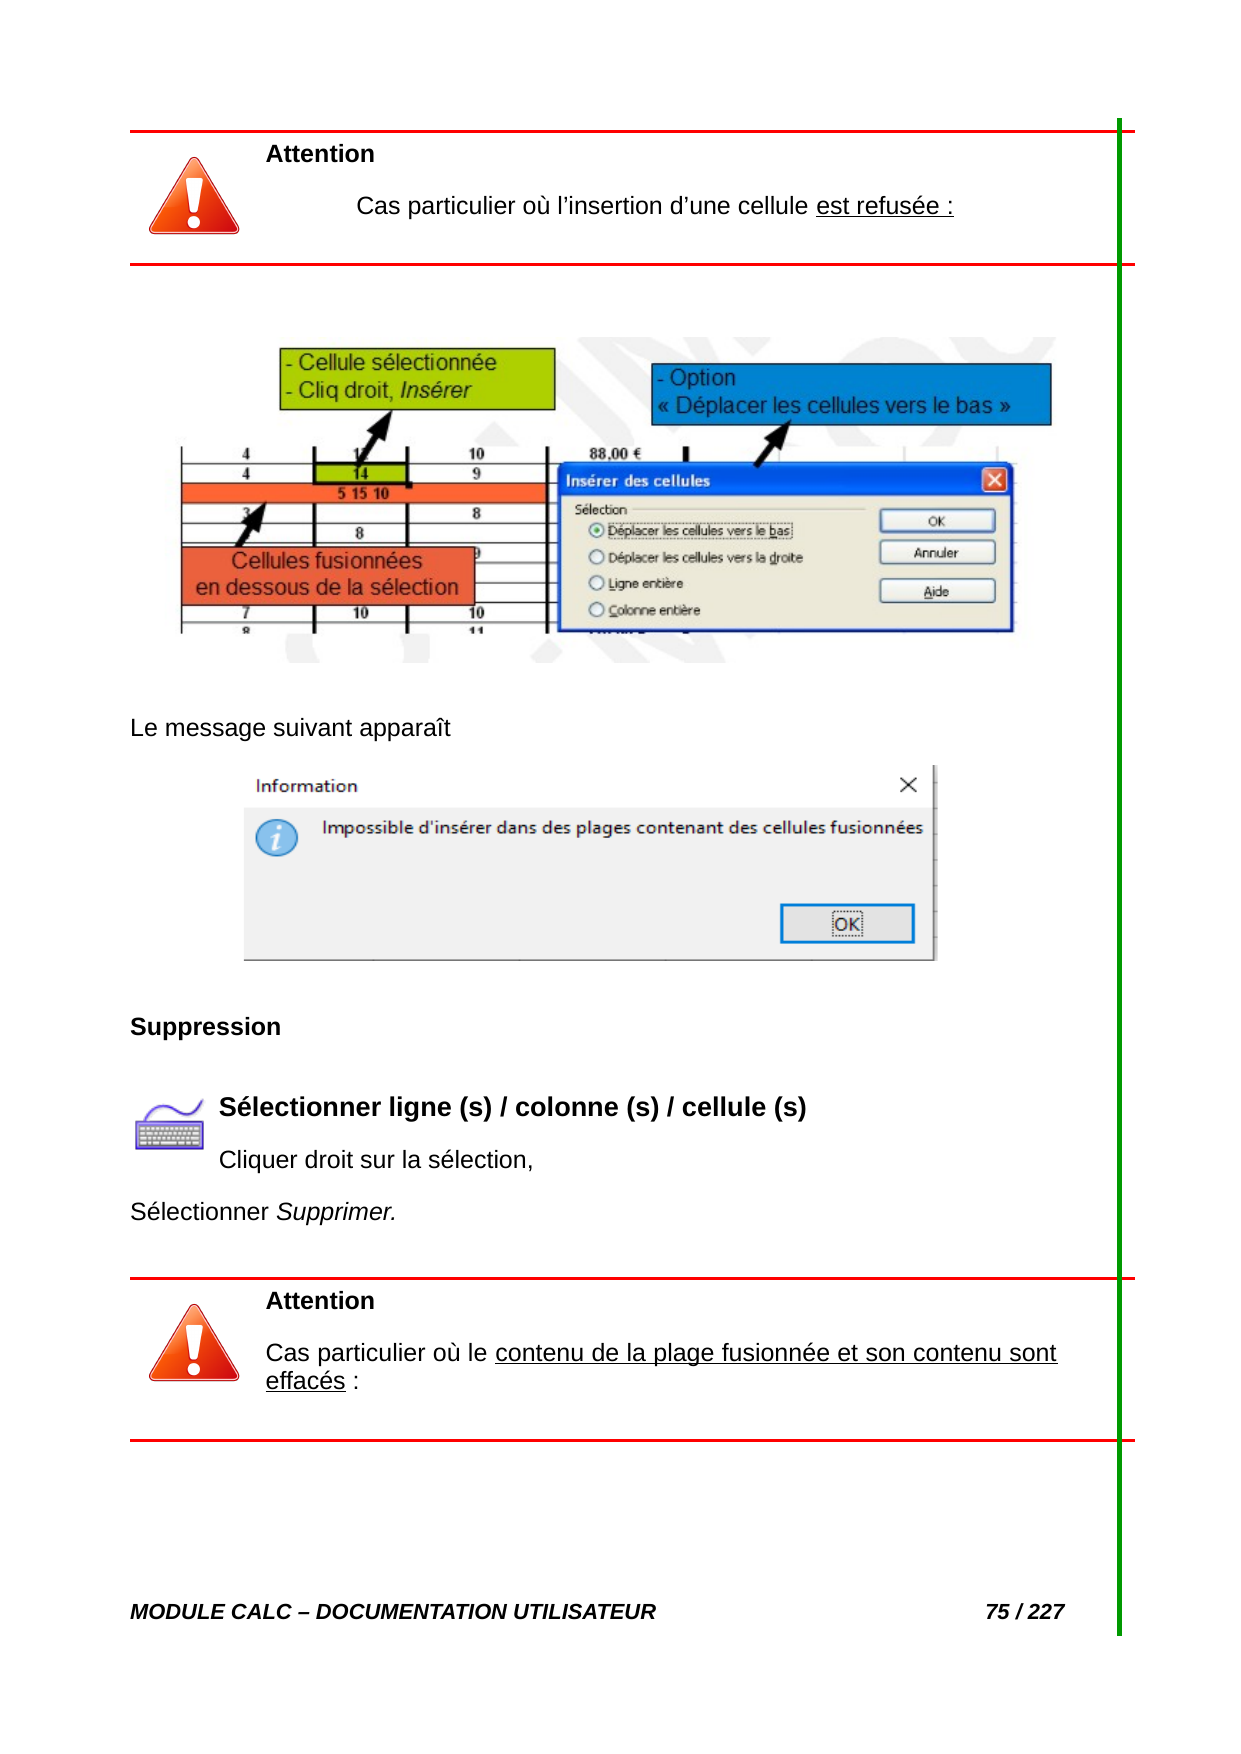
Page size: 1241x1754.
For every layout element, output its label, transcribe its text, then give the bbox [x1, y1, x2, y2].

picture [135, 138, 254, 257]
table_header Attention Cas particulier où le contenu de la plage fusionnée et son contenu sont effacés : [260, 1280, 1117, 1439]
picture [135, 1285, 254, 1404]
picture [164, 337, 1059, 663]
text Suppression [130, 1012, 1105, 1040]
table_header [130, 133, 259, 262]
text Sélectionner ligne (s) / colonne (s) / cellule (s) [207, 1092, 1105, 1122]
table_header [130, 1280, 259, 1439]
picture [243, 765, 938, 961]
text Le message suivant apparaît [130, 714, 1105, 742]
table_header [1122, 133, 1134, 262]
text Cliquer droit sur la sélection, [130, 1146, 1105, 1174]
table_header [1122, 1280, 1134, 1439]
picture [131, 1088, 207, 1164]
table_header Attention Cas particulier où l’insertion d’une cellule est refusée : [260, 133, 1117, 262]
text Sélectionner Supprimer. [130, 1197, 1105, 1225]
